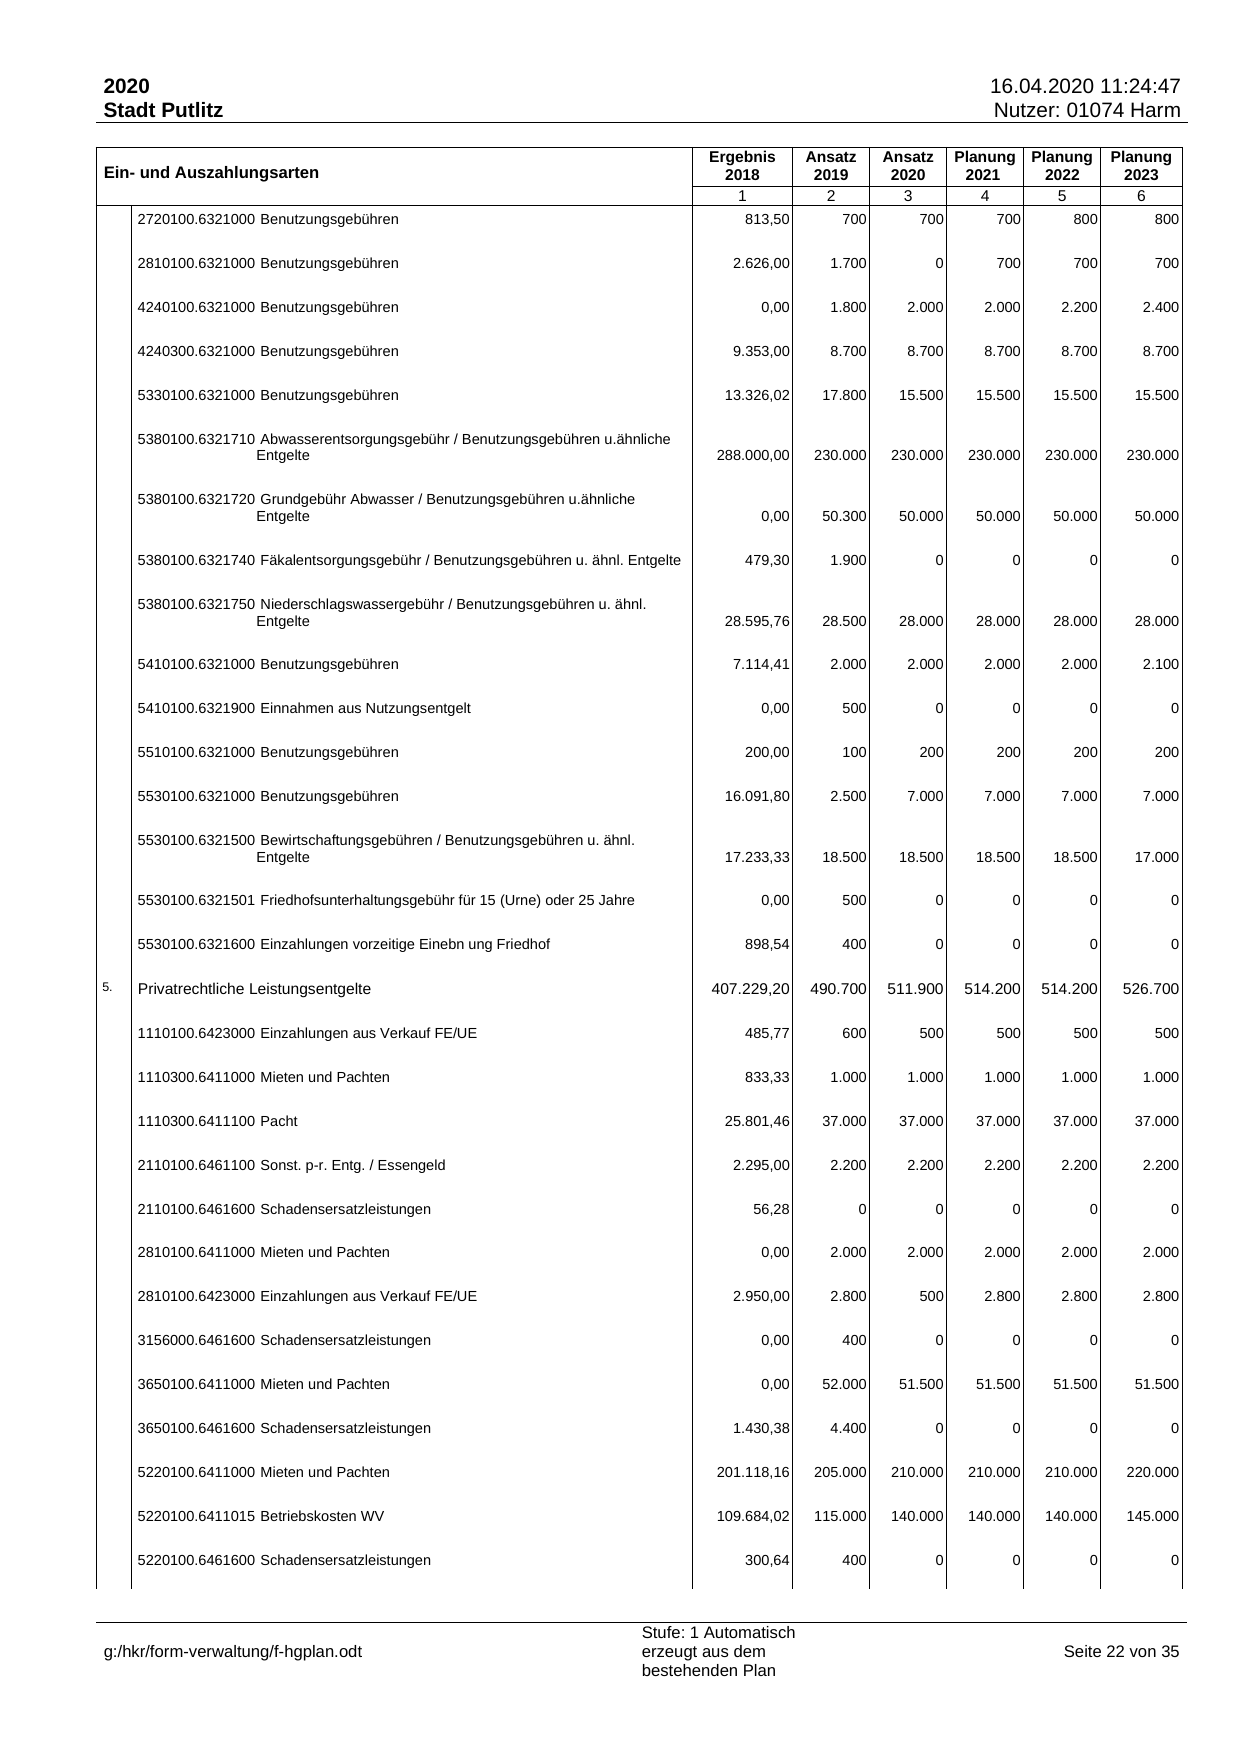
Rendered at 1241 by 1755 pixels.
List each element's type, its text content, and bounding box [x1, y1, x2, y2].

table_cell 0 [793, 1194, 869, 1238]
table_cell [97, 485, 131, 545]
table_cell 2.626,00 [693, 249, 792, 292]
table_cell 5220100.6411015 [132, 1501, 256, 1545]
table_cell [97, 336, 131, 380]
table_cell [97, 1238, 131, 1282]
table_cell 8.700 [870, 336, 946, 380]
table_cell [97, 694, 131, 737]
table_cell 50.000 [1024, 485, 1100, 545]
table_cell 2.800 [793, 1282, 869, 1326]
table_cell 288.000,00 [693, 424, 792, 485]
table_cell [97, 1019, 131, 1062]
table_cell 0 [1101, 930, 1182, 973]
table_cell 8.700 [1024, 336, 1100, 380]
table_cell 511.900 [870, 974, 946, 1019]
table_cell [97, 206, 131, 249]
table_cell 115.000 [793, 1501, 869, 1545]
table_cell 5380100.6321750 [132, 589, 256, 650]
table_cell 2.000 [870, 650, 946, 694]
table_cell 0 [1101, 1326, 1182, 1369]
table_cell [97, 650, 131, 694]
table_cell 140.000 [947, 1501, 1023, 1545]
table_cell [97, 1457, 131, 1501]
table_cell 200 [1101, 738, 1182, 781]
table_cell 0 [1024, 930, 1100, 973]
table_cell 700 [947, 206, 1023, 249]
table_cell 2.000 [793, 650, 869, 694]
table_cell 2810100.6321000 [132, 249, 256, 292]
table_cell Benutzungsgebühren [256, 249, 692, 292]
table_cell 0 [1101, 1194, 1182, 1238]
table_cell [97, 1413, 131, 1457]
table_cell 5330100.6321000 [132, 380, 256, 424]
table_cell [97, 886, 131, 930]
table_cell 400 [793, 1545, 869, 1589]
table_cell 7.114,41 [693, 650, 792, 694]
table_cell 210.000 [1024, 1457, 1100, 1501]
table_cell 2.100 [1101, 650, 1182, 694]
table_cell 220.000 [1101, 1457, 1182, 1501]
table_header Planung 2021 [947, 148, 1023, 186]
table_cell 5220100.6411000 [132, 1457, 256, 1501]
table_cell 2810100.6411000 [132, 1238, 256, 1282]
table_cell 50.000 [870, 485, 946, 545]
table_cell 37.000 [870, 1106, 946, 1150]
table_cell 0 [1024, 694, 1100, 737]
table_cell 0 [1101, 1413, 1182, 1457]
table_cell 1110300.6411000 [132, 1063, 256, 1106]
table_cell [97, 380, 131, 424]
table_cell Friedhofsunterhaltungsgebühr für 15 (Urne) oder 25 Jahre [256, 886, 692, 930]
table_cell 2.800 [1024, 1282, 1100, 1326]
table_cell 7.000 [947, 781, 1023, 825]
table_cell Benutzungsgebühren [256, 336, 692, 380]
table_cell [97, 1501, 131, 1545]
table_cell 0,00 [693, 1370, 792, 1413]
table_cell 1110100.6423000 [132, 1019, 256, 1062]
table_cell 28.500 [793, 589, 869, 650]
table_cell 2.000 [1101, 1238, 1182, 1282]
table_cell 2810100.6423000 [132, 1282, 256, 1326]
table_cell 16.091,80 [693, 781, 792, 825]
table_header Ansatz 2019 [793, 148, 869, 186]
table_cell 0 [947, 1194, 1023, 1238]
table_cell [97, 781, 131, 825]
table_cell 700 [1101, 249, 1182, 292]
table_cell 0 [870, 1545, 946, 1589]
table_cell Mieten und Pachten [256, 1370, 692, 1413]
table_cell 100 [793, 738, 869, 781]
table_cell Benutzungsgebühren [256, 781, 692, 825]
table_cell Betriebskosten WV [256, 1501, 692, 1545]
table_cell 813,50 [693, 206, 792, 249]
table_cell [97, 1545, 131, 1589]
table_cell 0 [947, 1545, 1023, 1589]
table_cell 0,00 [693, 694, 792, 737]
table_cell 18.500 [793, 825, 869, 886]
table_cell 500 [870, 1019, 946, 1062]
table_cell 2.800 [1101, 1282, 1182, 1326]
table_cell 140.000 [870, 1501, 946, 1545]
table_cell 3650100.6461600 [132, 1413, 256, 1457]
table_cell [97, 1194, 131, 1238]
table_cell 200,00 [693, 738, 792, 781]
table_cell Schadensersatzleistungen [256, 1326, 692, 1369]
table_cell Abwasserentsorgungsgebühr / Benutzungsgebühren u.ähnliche Entgelte [256, 424, 692, 485]
table_cell 4 [947, 187, 1023, 205]
table_cell 5530100.6321500 [132, 825, 256, 886]
table_cell 0,00 [693, 485, 792, 545]
table_cell 2.000 [870, 1238, 946, 1282]
table_cell 8.700 [1101, 336, 1182, 380]
table_cell 2.000 [947, 293, 1023, 336]
table_header Ergebnis 2018 [693, 148, 792, 186]
table_cell 9.353,00 [693, 336, 792, 380]
table_cell 2.200 [947, 1150, 1023, 1194]
table_cell 51.500 [1024, 1370, 1100, 1413]
table_cell 15.500 [947, 380, 1023, 424]
table_cell 17.233,33 [693, 825, 792, 886]
table_cell 0 [870, 545, 946, 589]
table_cell [97, 1282, 131, 1326]
table_cell 201.118,16 [693, 1457, 792, 1501]
table_cell 3156000.6461600 [132, 1326, 256, 1369]
table_cell 109.684,02 [693, 1501, 792, 1545]
table_cell 5380100.6321720 [132, 485, 256, 545]
table_cell 2.500 [793, 781, 869, 825]
table_cell 0,00 [693, 1238, 792, 1282]
table_cell Sonst. p-r. Entg. / Essengeld [256, 1150, 692, 1194]
table_cell 514.200 [1024, 974, 1100, 1019]
table_cell 37.000 [1024, 1106, 1100, 1150]
table_cell [97, 1370, 131, 1413]
table_cell 407.229,20 [693, 974, 792, 1019]
table_cell 1.700 [793, 249, 869, 292]
table_cell 5220100.6461600 [132, 1545, 256, 1589]
table_cell 0 [870, 886, 946, 930]
table_cell 0 [1024, 545, 1100, 589]
table_cell 210.000 [870, 1457, 946, 1501]
table_cell 4.400 [793, 1413, 869, 1457]
table_cell 800 [1024, 206, 1100, 249]
table_cell 2.000 [870, 293, 946, 336]
table_cell [97, 930, 131, 973]
table_cell Schadensersatzleistungen [256, 1194, 692, 1238]
table_cell [97, 1106, 131, 1150]
table_cell 7.000 [870, 781, 946, 825]
table_cell 0,00 [693, 293, 792, 336]
table_cell Einzahlungen aus Verkauf FE/UE [256, 1019, 692, 1062]
table_cell 0 [1101, 545, 1182, 589]
table_cell 2.000 [1024, 650, 1100, 694]
table_cell Einzahlungen vorzeitige Einebn ung Friedhof [256, 930, 692, 973]
table_cell [97, 589, 131, 650]
table_cell 7.000 [1101, 781, 1182, 825]
table_cell Fäkalentsorgungsgebühr / Benutzungsgebühren u. ähnl. Entgelte [256, 545, 692, 589]
table_cell 3 [870, 187, 946, 205]
table_cell 0 [1101, 886, 1182, 930]
table_cell 0 [947, 1413, 1023, 1457]
table_cell 5410100.6321000 [132, 650, 256, 694]
table_cell 479,30 [693, 545, 792, 589]
table_cell 5380100.6321740 [132, 545, 256, 589]
table_cell 500 [793, 886, 869, 930]
table_cell 1.000 [1024, 1063, 1100, 1106]
table_cell 37.000 [1101, 1106, 1182, 1150]
table_cell Mieten und Pachten [256, 1457, 692, 1501]
table_cell 2.800 [947, 1282, 1023, 1326]
table_cell 2.000 [793, 1238, 869, 1282]
table_cell Einzahlungen aus Verkauf FE/UE [256, 1282, 692, 1326]
table_cell 800 [1101, 206, 1182, 249]
table_cell [97, 1326, 131, 1369]
table_cell 500 [1101, 1019, 1182, 1062]
table_cell 0 [1024, 1545, 1100, 1589]
table_cell 28.595,76 [693, 589, 792, 650]
table_cell 230.000 [870, 424, 946, 485]
table_cell Einnahmen aus Nutzungsentgelt [256, 694, 692, 737]
table_cell 490.700 [793, 974, 869, 1019]
table_cell 15.500 [870, 380, 946, 424]
table_cell 526.700 [1101, 974, 1182, 1019]
table_cell 5410100.6321900 [132, 694, 256, 737]
table_cell Schadensersatzleistungen [256, 1545, 692, 1589]
table_cell 400 [793, 930, 869, 973]
table_cell [97, 249, 131, 292]
table_cell 0 [947, 1326, 1023, 1369]
table_cell 898,54 [693, 930, 792, 973]
table_cell [97, 825, 131, 886]
table_cell 0 [1101, 1545, 1182, 1589]
table_cell 2110100.6461600 [132, 1194, 256, 1238]
table_cell 0 [870, 249, 946, 292]
table_cell 25.801,46 [693, 1106, 792, 1150]
table_cell 300,64 [693, 1545, 792, 1589]
table_cell 0 [870, 1194, 946, 1238]
table_cell 0 [1024, 1194, 1100, 1238]
table_cell 5530100.6321501 [132, 886, 256, 930]
table_cell Benutzungsgebühren [256, 650, 692, 694]
table_cell 2720100.6321000 [132, 206, 256, 249]
table_cell 1.000 [947, 1063, 1023, 1106]
table_header Planung 2022 [1024, 148, 1100, 186]
table_cell 5530100.6321600 [132, 930, 256, 973]
table_cell 13.326,02 [693, 380, 792, 424]
table_cell 5380100.6321710 [132, 424, 256, 485]
table_cell 500 [1024, 1019, 1100, 1062]
table_cell 5 [1024, 187, 1100, 205]
table_cell 2 [793, 187, 869, 205]
table_cell 1.000 [1101, 1063, 1182, 1106]
table_cell 50.000 [1101, 485, 1182, 545]
table_cell Bewirtschaftungsgebühren / Benutzungsgebühren u. ähnl. Entgelte [256, 825, 692, 886]
table_cell 210.000 [947, 1457, 1023, 1501]
table_cell 56,28 [693, 1194, 792, 1238]
table_cell 0,00 [693, 886, 792, 930]
table_cell 3650100.6411000 [132, 1370, 256, 1413]
table_cell 2.295,00 [693, 1150, 792, 1194]
table_cell 0 [1101, 694, 1182, 737]
table_cell 0 [870, 930, 946, 973]
table_cell [97, 1150, 131, 1194]
table_cell 2.000 [1024, 1238, 1100, 1282]
table_cell 700 [1024, 249, 1100, 292]
table_cell [97, 293, 131, 336]
table_cell 51.500 [1101, 1370, 1182, 1413]
table_cell 37.000 [947, 1106, 1023, 1150]
table_cell 8.700 [793, 336, 869, 380]
table_cell 2.200 [793, 1150, 869, 1194]
table_cell 18.500 [947, 825, 1023, 886]
table_cell 145.000 [1101, 1501, 1182, 1545]
table_cell 5530100.6321000 [132, 781, 256, 825]
table_cell 700 [870, 206, 946, 249]
table_cell 0 [1024, 1413, 1100, 1457]
table_cell Benutzungsgebühren [256, 206, 692, 249]
table_cell 230.000 [793, 424, 869, 485]
table_cell 514.200 [947, 974, 1023, 1019]
table_cell 485,77 [693, 1019, 792, 1062]
table_cell 0 [947, 930, 1023, 973]
table_cell 0 [870, 694, 946, 737]
table_cell 0,00 [693, 1326, 792, 1369]
table_cell 400 [793, 1326, 869, 1369]
table_cell 28.000 [947, 589, 1023, 650]
table_cell 0 [947, 545, 1023, 589]
table_cell 833,33 [693, 1063, 792, 1106]
table_cell 200 [1024, 738, 1100, 781]
table_header Ansatz 2020 [870, 148, 946, 186]
table_cell Mieten und Pachten [256, 1238, 692, 1282]
table_cell 28.000 [1024, 589, 1100, 650]
table_cell Grundgebühr Abwasser / Benutzungsgebühren u.ähnliche Entgelte [256, 485, 692, 545]
table_cell 4240300.6321000 [132, 336, 256, 380]
table_cell 0 [947, 886, 1023, 930]
table_cell 0 [1024, 886, 1100, 930]
table_cell 2.950,00 [693, 1282, 792, 1326]
table_cell Benutzungsgebühren [256, 738, 692, 781]
table_cell Mieten und Pachten [256, 1063, 692, 1106]
table_header Ein- und Auszahlungsarten [97, 148, 692, 205]
table_cell 500 [793, 694, 869, 737]
table_cell 230.000 [947, 424, 1023, 485]
table_cell 51.500 [947, 1370, 1023, 1413]
table_cell 140.000 [1024, 1501, 1100, 1545]
table_cell 2.200 [1024, 293, 1100, 336]
table_cell 50.300 [793, 485, 869, 545]
table_cell [97, 424, 131, 485]
table_cell Privatrechtliche Leistungsentgelte [132, 974, 692, 1019]
table_cell 0 [947, 694, 1023, 737]
table_cell 205.000 [793, 1457, 869, 1501]
table_cell 18.500 [1024, 825, 1100, 886]
table_cell 0 [870, 1413, 946, 1457]
table_cell 37.000 [793, 1106, 869, 1150]
table_cell Schadensersatzleistungen [256, 1413, 692, 1457]
table_cell 28.000 [1101, 589, 1182, 650]
table_cell 200 [947, 738, 1023, 781]
table_cell 15.500 [1024, 380, 1100, 424]
table_cell 15.500 [1101, 380, 1182, 424]
table_cell 5. [97, 974, 131, 1019]
table_cell 1.800 [793, 293, 869, 336]
table_cell [97, 545, 131, 589]
table_cell 28.000 [870, 589, 946, 650]
table_cell 500 [870, 1282, 946, 1326]
table_cell 1 [693, 187, 792, 205]
table_cell [97, 1063, 131, 1106]
table_cell 6 [1101, 187, 1182, 205]
table_cell 700 [793, 206, 869, 249]
table_cell 2.200 [1101, 1150, 1182, 1194]
table_cell 50.000 [947, 485, 1023, 545]
table_cell 5510100.6321000 [132, 738, 256, 781]
table_cell Benutzungsgebühren [256, 293, 692, 336]
table_cell 1110300.6411100 [132, 1106, 256, 1150]
table_cell 700 [947, 249, 1023, 292]
table_cell 2.400 [1101, 293, 1182, 336]
table_header Planung 2023 [1101, 148, 1182, 186]
table_cell 600 [793, 1019, 869, 1062]
table_cell Pacht [256, 1106, 692, 1150]
table_cell 500 [947, 1019, 1023, 1062]
table_cell 230.000 [1101, 424, 1182, 485]
table_cell 1.000 [793, 1063, 869, 1106]
table_cell 1.900 [793, 545, 869, 589]
table_cell 7.000 [1024, 781, 1100, 825]
table_cell 51.500 [870, 1370, 946, 1413]
table_cell 200 [870, 738, 946, 781]
table_cell 2.200 [870, 1150, 946, 1194]
table_cell 4240100.6321000 [132, 293, 256, 336]
table_cell 18.500 [870, 825, 946, 886]
table_cell 17.800 [793, 380, 869, 424]
table_cell 0 [870, 1326, 946, 1369]
table_cell 2110100.6461100 [132, 1150, 256, 1194]
table_cell Benutzungsgebühren [256, 380, 692, 424]
table_cell 0 [1024, 1326, 1100, 1369]
table_cell 1.430,38 [693, 1413, 792, 1457]
table_cell [97, 738, 131, 781]
table_cell 2.200 [1024, 1150, 1100, 1194]
table_cell 8.700 [947, 336, 1023, 380]
table_cell 230.000 [1024, 424, 1100, 485]
table_cell 1.000 [870, 1063, 946, 1106]
table_cell Niederschlagswassergebühr / Benutzungsgebühren u. ähnl. Entgelte [256, 589, 692, 650]
table_cell 52.000 [793, 1370, 869, 1413]
table_cell 2.000 [947, 650, 1023, 694]
table_cell 17.000 [1101, 825, 1182, 886]
table_cell 2.000 [947, 1238, 1023, 1282]
